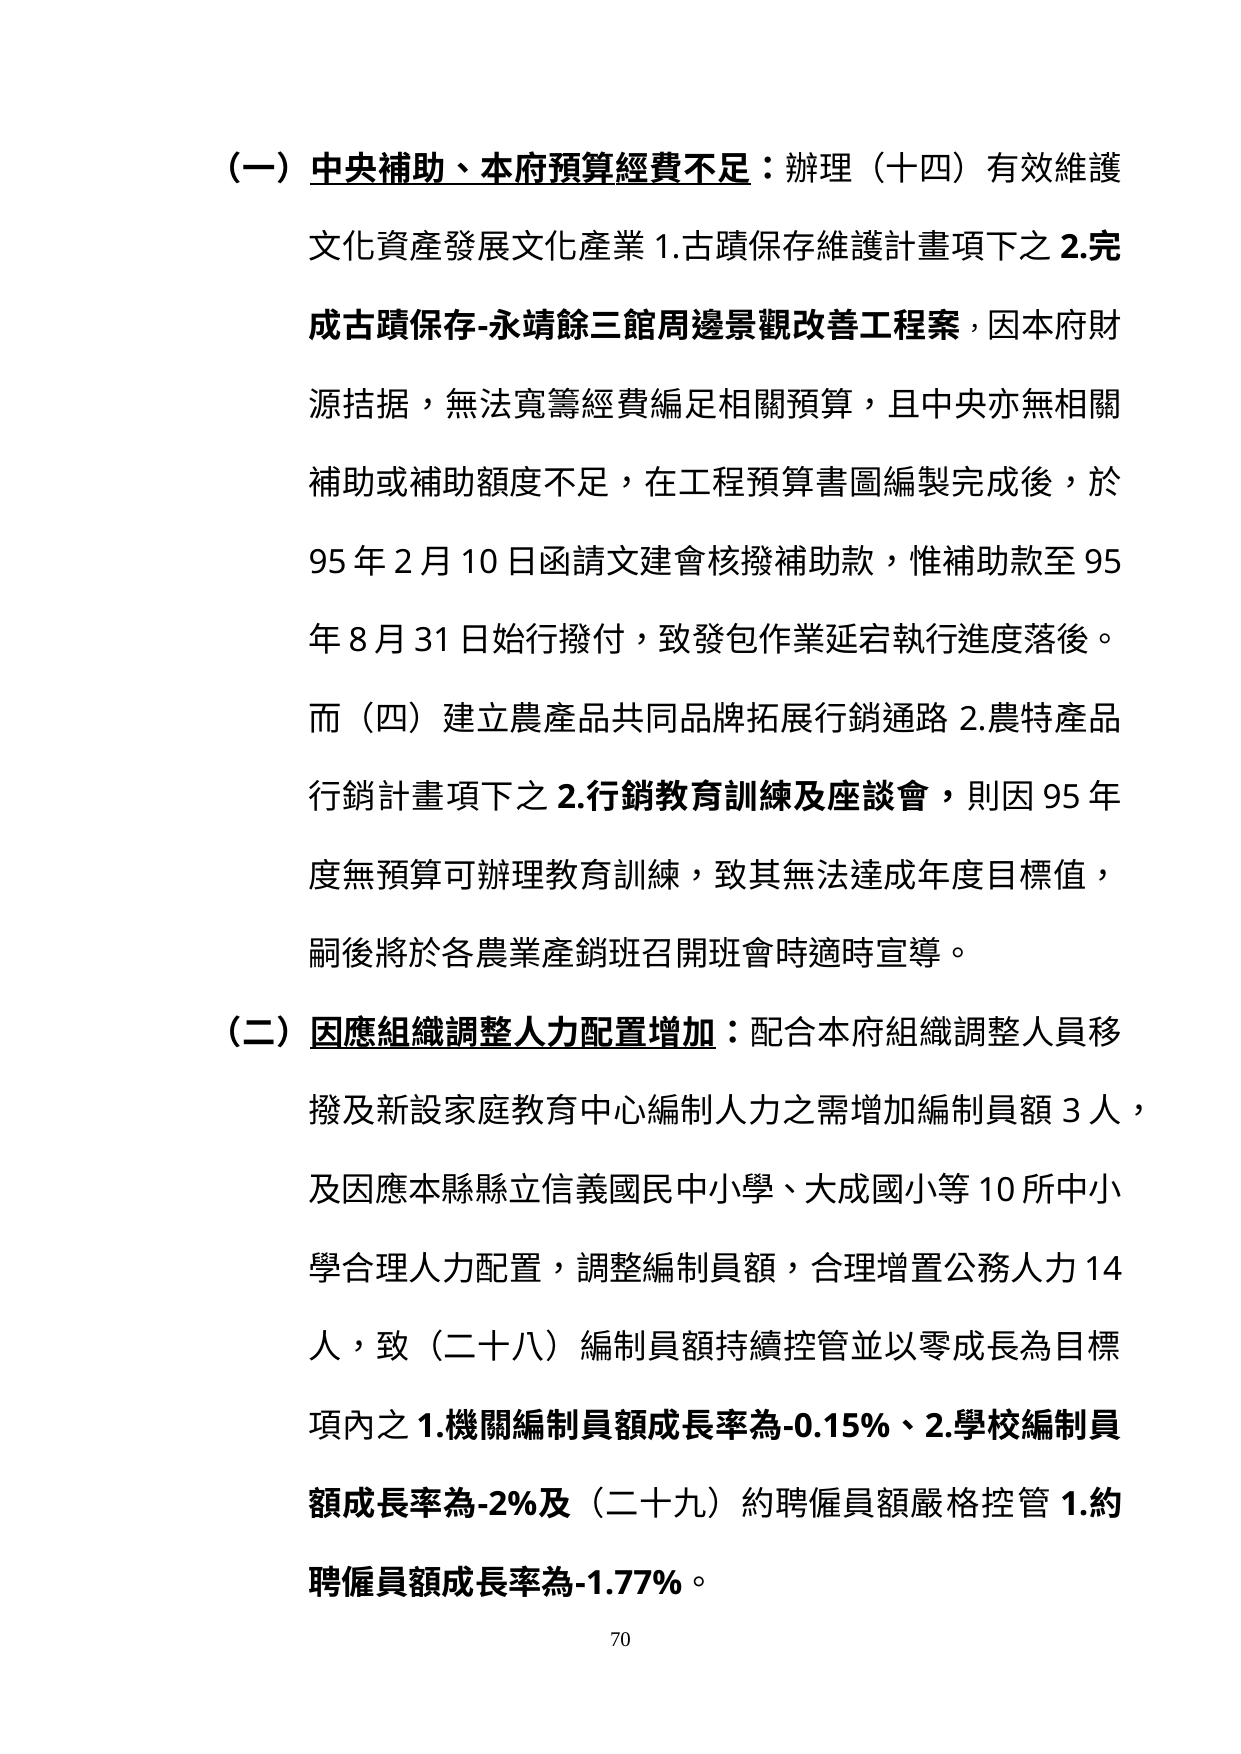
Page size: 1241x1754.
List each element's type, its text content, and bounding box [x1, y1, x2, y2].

text （二）因應組織調整人力配置增加：配合本府組織調整人員移撥及新設家庭教育中心編制人力之需增加編制員額3人，及因應本縣縣立信義國民中小學、大成國小等10所中小學合理人力配置，調整編制員額，合理增置公務人力14人，致（二十八）編制員額持續控管並以零成長為目標項內之1.機關編制員額成長率為-0.15%、2.學校編制員額成長率為-2%及（二十九）約聘僱員額嚴格控管1.約聘僱員額成長率為-1.77%。 [208, 991, 1122, 1619]
text （一）中央補助、本府預算經費不足：辦理（十四）有效維護文化資產發展文化產業1.古蹟保存維護計畫項下之2.完成古蹟保存-永靖餘三館周邊景觀改善工程案，因本府財源拮据，無法寬籌經費編足相關預算，且中央亦無相關補助或補助額度不足，在工程預算書圖編製完成後，於95年2月10日函請文建會核撥補助款，惟補助款至95年8月31日始行撥付，致發包作業延宕執行進度落後。而（四）建立農產品共同品牌拓展行銷通路 2.農特產品行銷計畫項下之2.行銷教育訓練及座談會，則因95年度無預算可辦理教育訓練，致其無法達成年度目標值，嗣後將於各農業產銷班召開班會時適時宣導。 [208, 127, 1122, 991]
